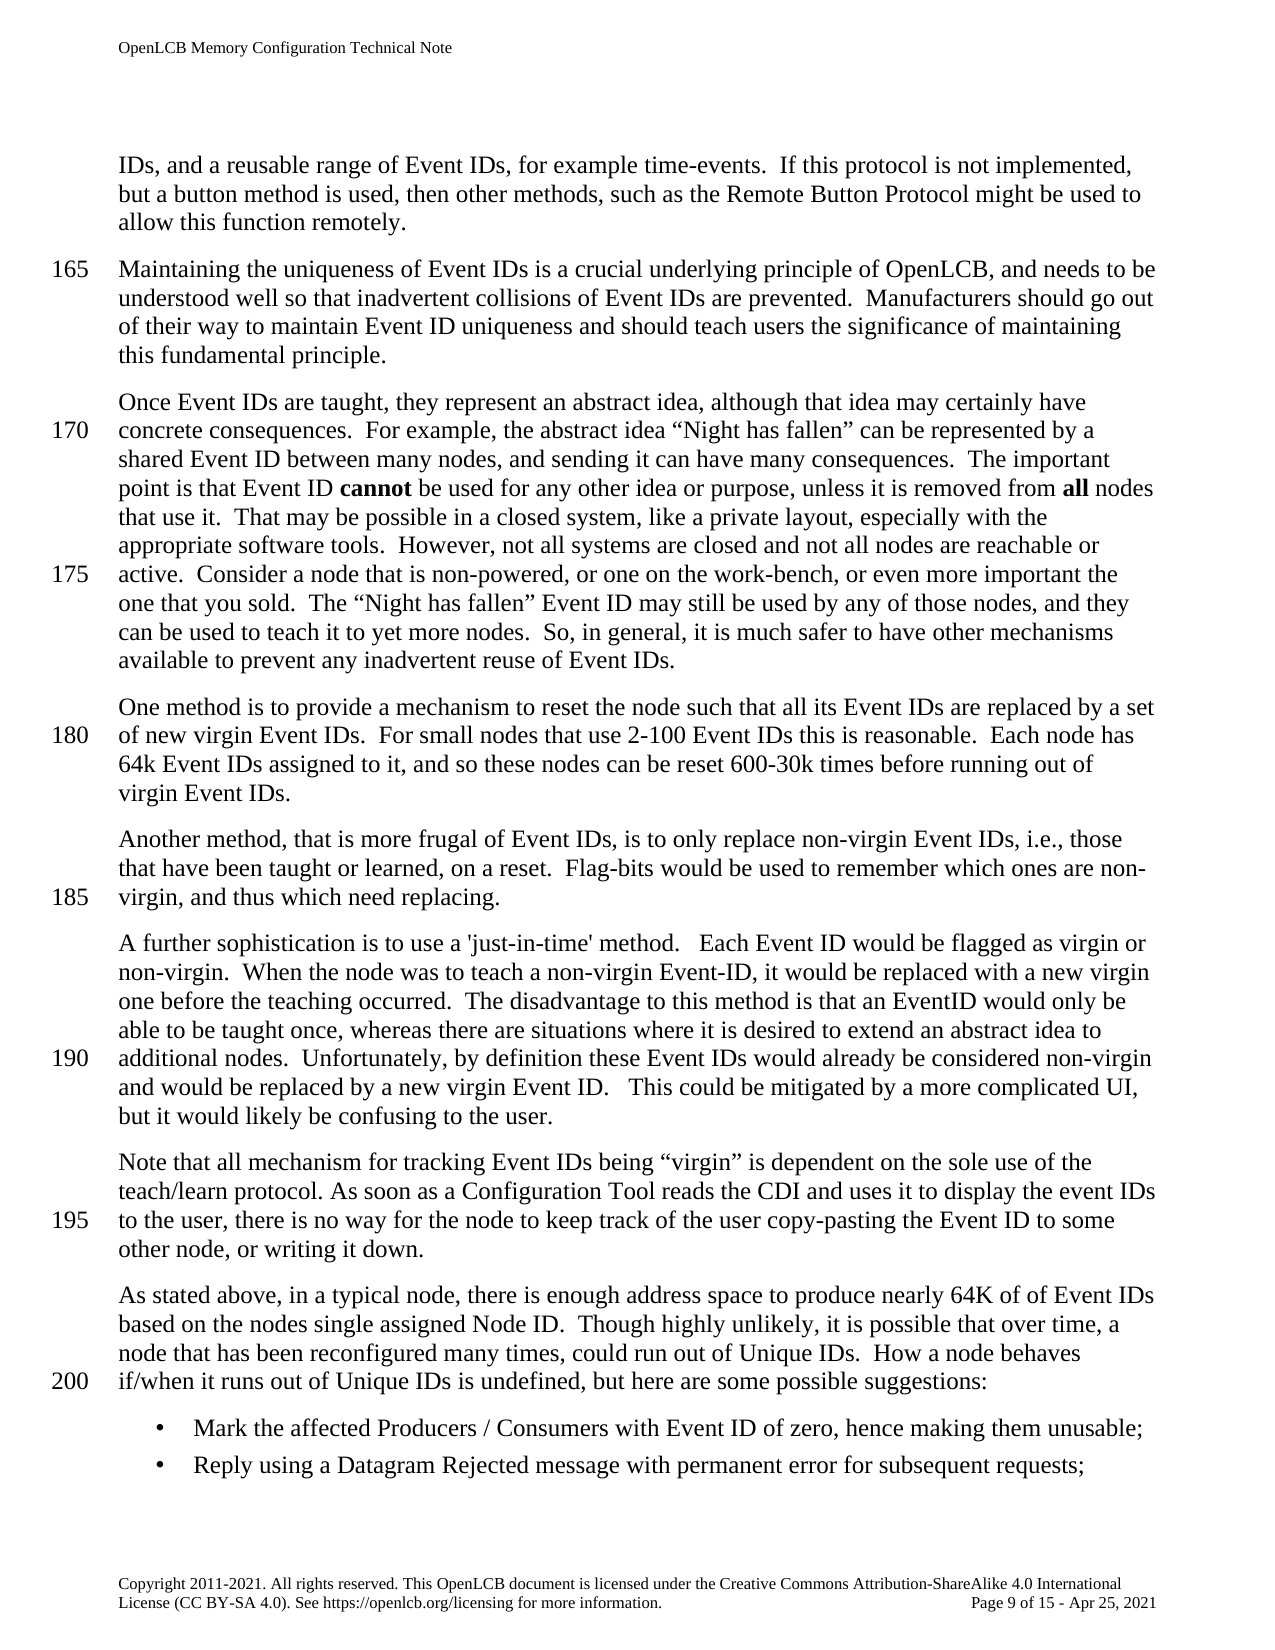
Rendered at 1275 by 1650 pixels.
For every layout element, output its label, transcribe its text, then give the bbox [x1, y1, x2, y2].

text Another method, that is more frugal of Event IDs, is to only replace non-virgin Event IDs, i.e., those that have been taught or learned, on a reset. Flag-bits would be used to remember which ones are non-virgin, and thus which need replacing. [118, 824, 1157, 911]
text IDs, and a reusable range of Event IDs, for example time-events. If this protocol is not implemented, but a button method is used, then other methods, such as the Remote Button Protocol might be used to allow this function remotely. [118, 150, 1157, 236]
text Maintaining the uniqueness of Event IDs is a crucial underlying principle of OpenLCB, and needs to be understood well so that inadvertent collisions of Event IDs are prevented. Manufacturers should go out of their way to maintain Event ID uniqueness and should teach users the significance of maintaining this fundamental principle. [118, 254, 1157, 369]
text A further sophistication is to use a 'just-in-time' method. Each Event ID would be flagged as virgin or non-virgin. When the node was to teach a non-virgin Event-ID, it would be replaced with a new virgin one before the teaching occurred. The disadvantage to this method is that an EventID would only be able to be taught once, whereas there are situations where it is desired to extend an abstract idea to additional nodes. Unfortunately, by definition these Event IDs would already be considered non-virgin and would be replaced by a new virgin Event ID. This could be mitigated by a more complicated UI, but it would likely be confusing to the user. [118, 928, 1157, 1130]
text Note that all mechanism for tracking Event IDs being “virgin” is dependent on the sole use of the teach/learn protocol. As soon as a Configuration Tool reads the CDI and uses it to display the event IDs to the user, there is no way for the node to keep track of the user copy-pasting the Event ID to some other node, or writing it down. [118, 1147, 1157, 1262]
text Once Event IDs are taught, they represent an abstract idea, although that idea may certainly have concrete consequences. For example, the abstract idea “Night has fallen” can be represented by a shared Event ID between many nodes, and sending it can have many consequences. The important point is that Event ID cannot be used for any other idea or purpose, unless it is removed from all nodes that use it. That may be possible in a closed system, like a private layout, especially with the appropriate software tools. However, not all systems are closed and not all nodes are reachable or active. Consider a node that is non-powered, or one on the work-bench, or even more important the one that you sold. The “Night has fallen” Event ID may still be used by any of those nodes, and they can be used to teach it to yet more nodes. So, in general, it is much safer to have other mechanisms available to prevent any inadvertent reuse of Event IDs. [118, 387, 1157, 674]
list Mark the affected Producers / Consumers with Event ID of zero, hence making them unusable; [156, 1413, 1157, 1442]
list Reply using a Datagram Rejected message with permanent error for subsequent requests; [156, 1451, 1157, 1479]
text As stated above, in a typical node, there is enough address space to produce nearly 64K of of Event IDs based on the nodes single assigned Node ID. Though highly unlikely, it is possible that over time, a node that has been reconfigured many times, could run out of Unique IDs. How a node behaves if/when it runs out of Unique IDs is undefined, but here are some possible suggestions: [118, 1280, 1157, 1395]
text One method is to provide a mechanism to reset the node such that all its Event IDs are replaced by a set of new virgin Event IDs. For small nodes that use 2-100 Event IDs this is reasonable. Each node has 64k Event IDs assigned to it, and so these nodes can be reset 600-30k times before running out of virgin Event IDs. [118, 692, 1157, 807]
